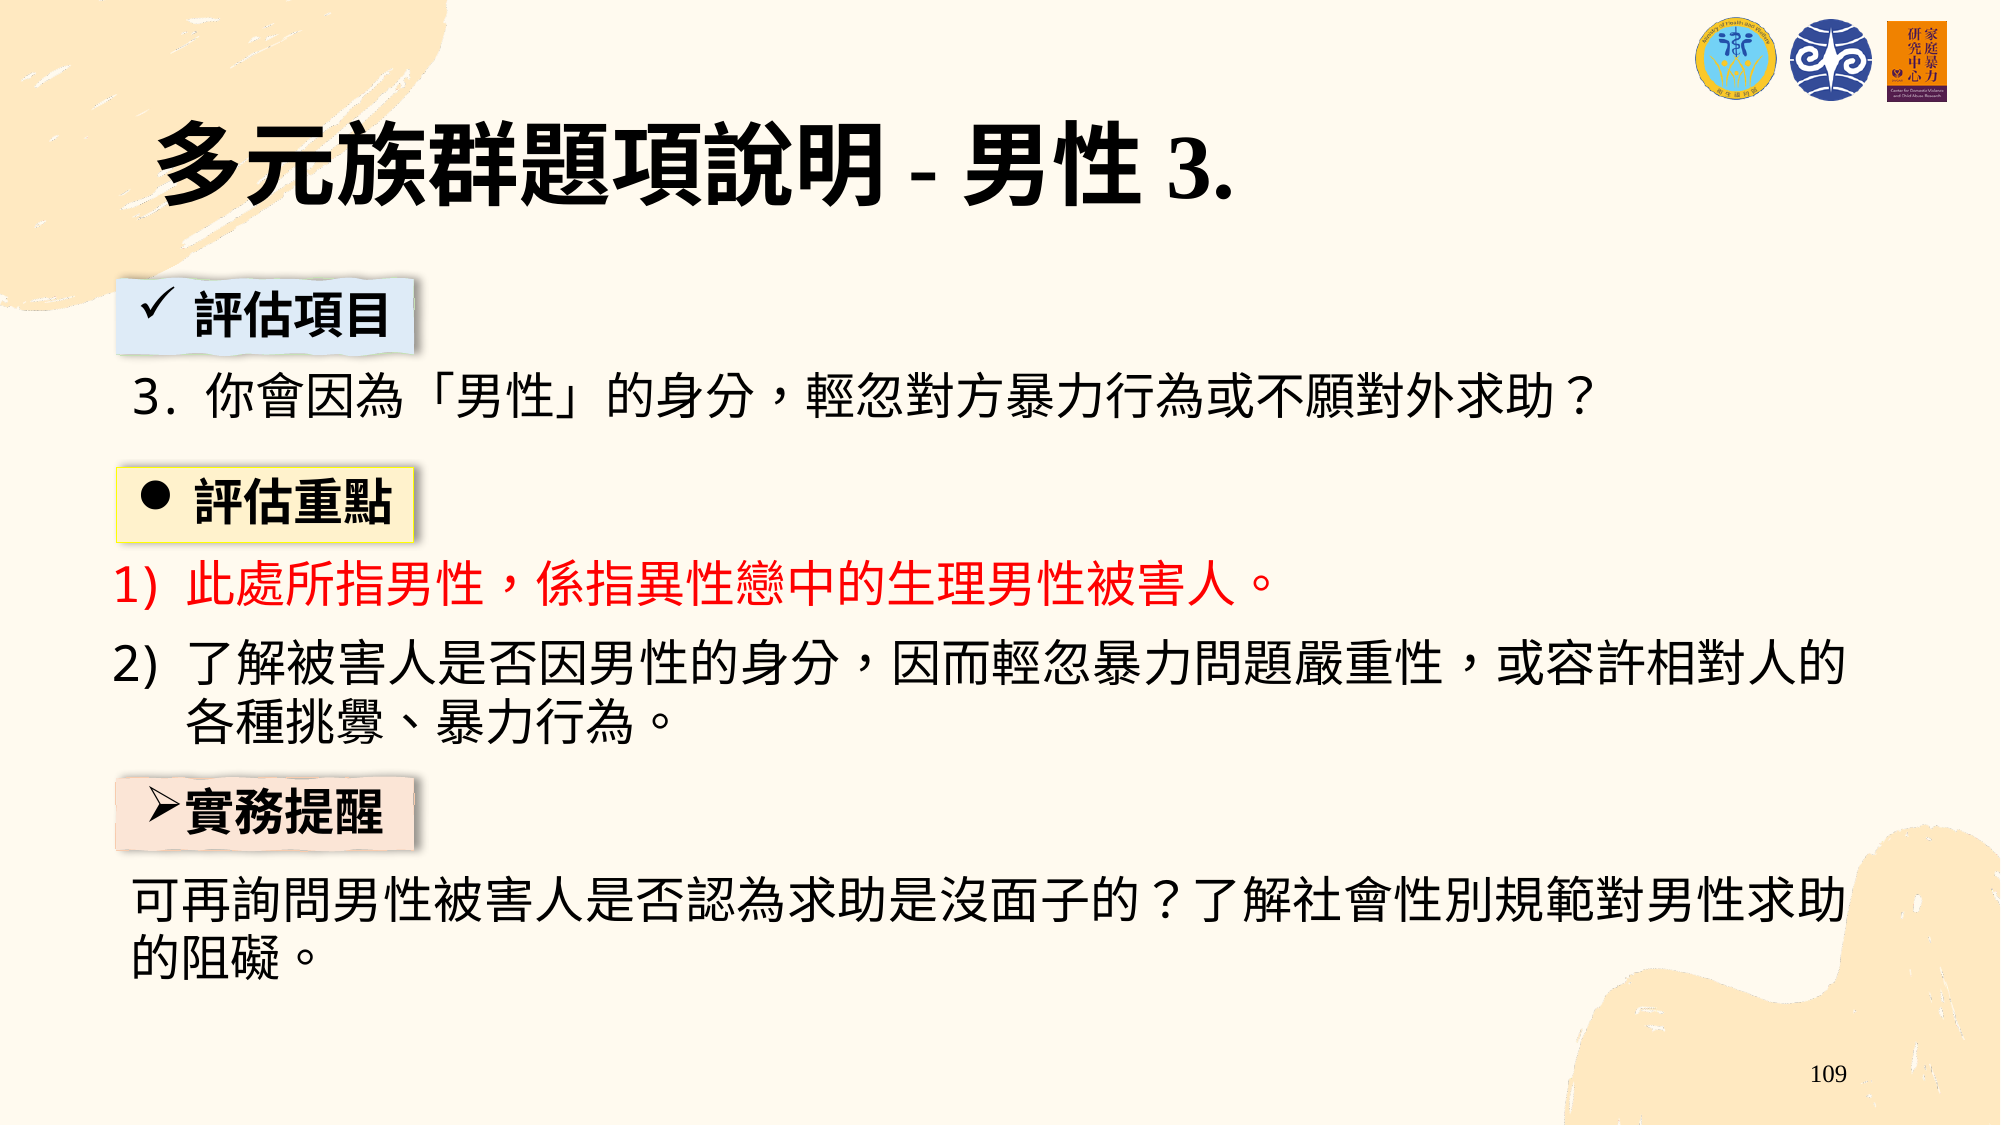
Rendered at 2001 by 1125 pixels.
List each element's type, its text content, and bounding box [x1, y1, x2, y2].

text_box 此處所指男性，係指異性戀中的生理男性被害人。 了解被害人是否因男性的身分，因而輕忽暴力問題嚴重性，或容許相對人的各種挑釁、暴力行為。 [96, 546, 1863, 618]
picture [0, 0, 485, 355]
list 評估重點 [116, 504, 414, 543]
picture [1495, 799, 2001, 1125]
text_box 可再詢問男性被害人是否認為求助是沒面子的？了解社會性別規範對男性求助的阻礙。 [116, 862, 1863, 1072]
text_box 你會因為「男性」的身分，輕忽對方暴力行為或不願對外求助？ [116, 364, 1886, 504]
picture [1695, 17, 1947, 102]
text_box 評估項目 [115, 277, 415, 357]
text_box 實務提醒 [115, 776, 414, 852]
title 多元族群題項說明-男性3. [137, 59, 1863, 278]
